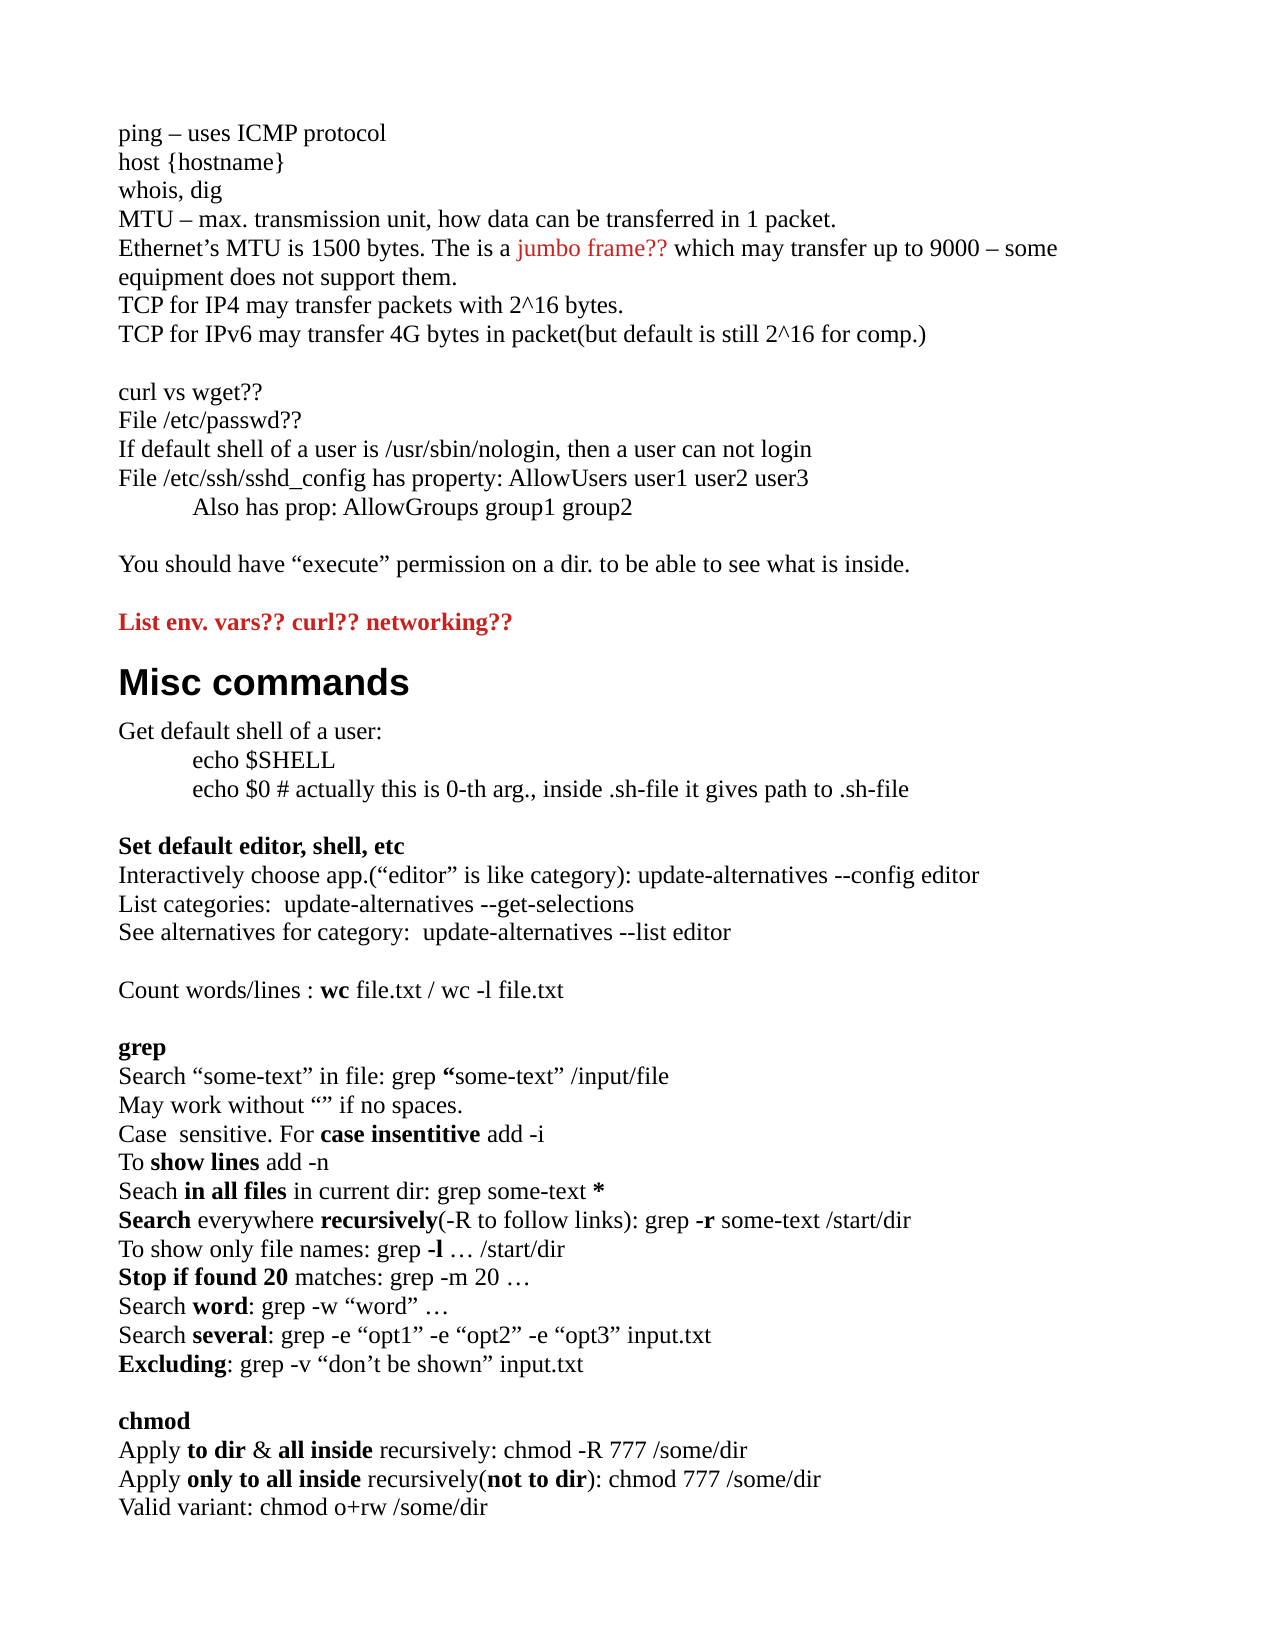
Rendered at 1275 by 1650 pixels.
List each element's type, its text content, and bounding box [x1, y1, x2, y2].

text Seach in all files in current dir: grep some-text * [118, 1176, 1157, 1205]
text chmod [118, 1406, 1157, 1435]
text Search “some-text” in file: grep “some-text” /input/file [118, 1061, 1157, 1090]
text Also has prop: AllowGroups group1 group2 [118, 492, 1157, 521]
text To show only file names: grep -l … /start/dir [118, 1234, 1157, 1262]
text List env. vars?? curl?? networking?? [118, 607, 1157, 636]
text Excluding: grep -v “don’t be shown” input.txt [118, 1349, 1157, 1377]
text File /etc/ssh/sshd_config has property: AllowUsers user1 user2 user3 [118, 463, 1157, 492]
text To show lines add -n [118, 1147, 1157, 1176]
text Search word: grep -w “word” … [118, 1291, 1157, 1320]
text Search everywhere recursively(-R to follow links): grep -r some-text /start/dir [118, 1205, 1157, 1234]
text Set default editor, shell, etc [118, 831, 1157, 860]
text echo $0 # actually this is 0-th arg., inside .sh-file it gives path to .sh-file [118, 774, 1157, 802]
text Stop if found 20 matches: grep -m 20 … [118, 1262, 1157, 1291]
text echo $SHELL [118, 745, 1157, 774]
text Search several: grep -e “opt1” -e “opt2” -e “opt3” input.txt [118, 1320, 1157, 1349]
text Valid variant: chmod o+rw /some/dir [118, 1492, 1157, 1521]
text Case sensitive. For case insentitive add -i [118, 1119, 1157, 1147]
text Ethernet’s MTU is 1500 bytes. The is a jumbo frame?? which may transfer up to 9000 – some equipment does not support them. [118, 233, 1157, 291]
text Apply only to all inside recursively(not to dir): chmod 777 /some/dir [118, 1464, 1157, 1492]
text Count words/lines : wc file.txt / wc -l file.txt [118, 975, 1157, 1004]
text MTU – max. transmission unit, how data can be transferred in 1 packet. [118, 204, 1157, 233]
text Apply to dir & all inside recursively: chmod -R 777 /some/dir [118, 1435, 1157, 1464]
text grep [118, 1032, 1157, 1061]
text whois, dig [118, 176, 1157, 204]
text host {hostname} [118, 147, 1157, 176]
text TCP for IPv6 may transfer 4G bytes in packet(but default is still 2^16 for comp.) [118, 319, 1157, 348]
text ping – uses ICMP protocol [118, 118, 1157, 147]
subtitle Misc commands [118, 661, 1157, 704]
text Interactively choose app.(“editor” is like category): update-alternatives --config editor [118, 860, 1157, 889]
text If default shell of a user is /usr/sbin/nologin, then a user can not login [118, 434, 1157, 463]
text Get default shell of a user: [118, 716, 1157, 745]
text You should have “execute” permission on a dir. to be able to see what is inside. [118, 549, 1157, 578]
text May work without “” if no spaces. [118, 1090, 1157, 1119]
text List categories: update-alternatives --get-selections [118, 889, 1157, 917]
text curl vs wget?? [118, 377, 1157, 406]
text File /etc/passwd?? [118, 406, 1157, 434]
text TCP for IP4 may transfer packets with 2^16 bytes. [118, 291, 1157, 319]
text See alternatives for category: update-alternatives --list editor [118, 917, 1157, 946]
